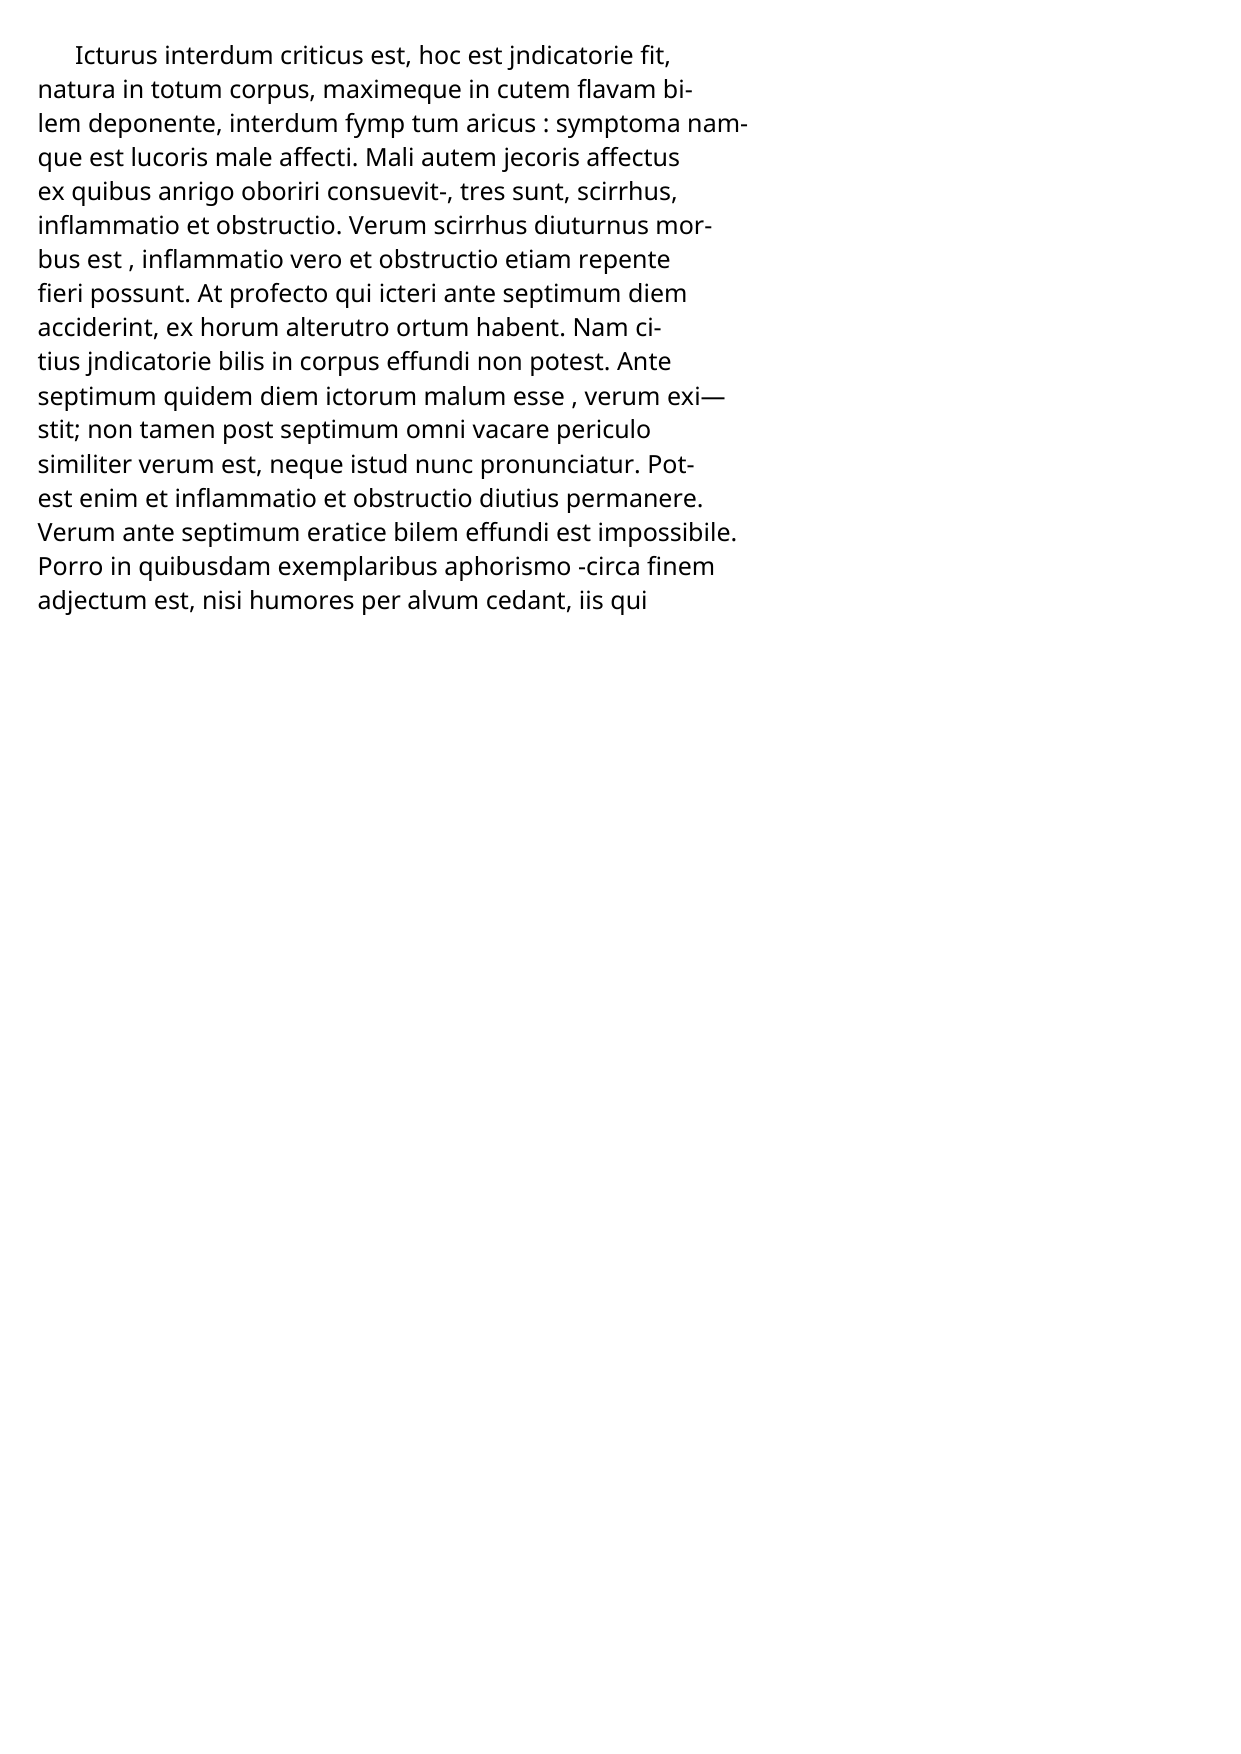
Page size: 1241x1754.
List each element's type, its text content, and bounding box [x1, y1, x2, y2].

text Icturus interdum criticus est, hoc est jndicatorie fit, natura in totum corpus, maximeque in cutem flavam bi- lem deponente, interdum fymp tum aricus : symptoma nam- que est lucoris male affecti. Mali autem jecoris affectus ex quibus anrigo oboriri consuevit-, tres sunt, scirrhus, inflammatio et obstructio. Verum scirrhus diuturnus mor- bus est , inflammatio vero et obstructio etiam repente fieri possunt. At profecto qui icteri ante septimum diem acciderint, ex horum alterutro ortum habent. Nam ci- tius jndicatorie bilis in corpus effundi non potest. Ante septimum quidem diem ictorum malum esse , verum exi— stit; non tamen post septimum omni vacare periculo similiter verum est, neque istud nunc pronunciatur. Pot- est enim et inflammatio et obstructio diutius permanere. Verum ante septimum eratice bilem effundi est impossibile. Porro in quibusdam exemplaribus aphorismo -circa finem adjectum est, nisi humores per alvum cedant, iis qui [37, 37, 1203, 617]
